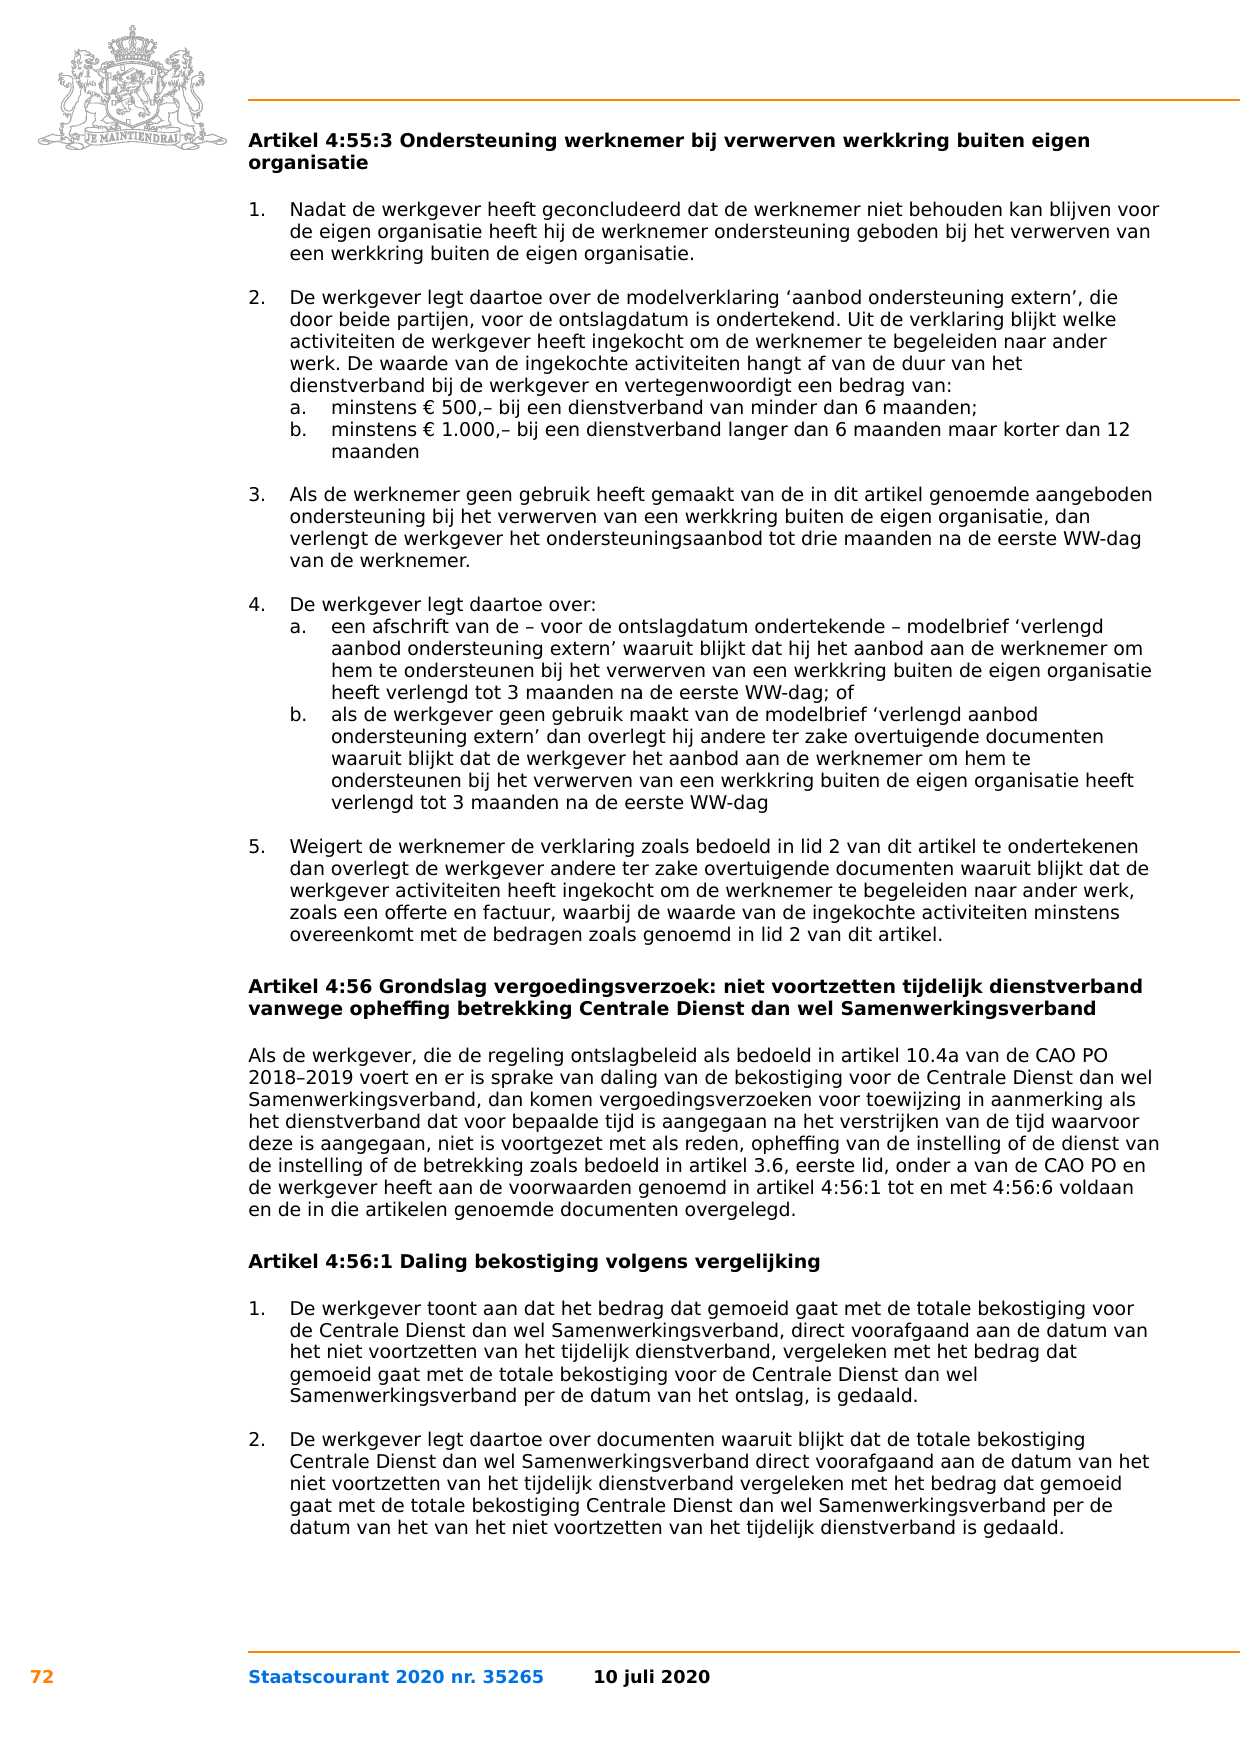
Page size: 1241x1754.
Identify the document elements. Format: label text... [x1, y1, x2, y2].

text 2. De werkgever legt daartoe over documenten waaruit blijkt dat de totale bekostiging Centrale Dienst dan wel Samenwerkingsverband direct voorafgaand aan de datum van het niet voortzetten van het tijdelijk dienstverband vergeleken met het bedrag dat gemoeid gaat met de totale bekostiging Centrale Dienst dan wel Samenwerkingsverband per de datum van het van het niet voortzetten van het tijdelijk dienstverband is gedaald. [248, 1429, 1163, 1539]
text 3. Als de werknemer geen gebruik heeft gemaakt van de in dit artikel genoemde aangeboden ondersteuning bij het verwerven van een werkkring buiten de eigen organisatie, dan verlengt de werkgever het ondersteuningsaanbod tot drie maanden na de eerste WW-dag van de werknemer. [248, 484, 1163, 572]
text 4. De werkgever legt daartoe over: [248, 594, 1163, 616]
picture [38, 25, 227, 150]
text a. een afschrift van de – voor de ontslagdatum ondertekende – modelbrief ‘verlengd aanbod ondersteuning extern’ waaruit blijkt dat hij het aanbod aan de werknemer om hem te ondersteunen bij het verwerven van een werkkring buiten de eigen organisatie heeft verlengd tot 3 maanden na de eerste WW-dag; of [289, 616, 1163, 704]
text 1. Nadat de werkgever heeft geconcludeerd dat de werknemer niet behouden kan blijven voor de eigen organisatie heeft hij de werknemer ondersteuning geboden bij het verwerven van een werkkring buiten de eigen organisatie. [248, 199, 1163, 265]
subtitle Artikel 4:56:1 Daling bekostiging volgens vergelijking [248, 1251, 1163, 1272]
text 2. De werkgever legt daartoe over de modelverklaring ‘aanbod ondersteuning extern’, die door beide partijen, voor de ontslagdatum is ondertekend. Uit de verklaring blijkt welke activiteiten de werkgever heeft ingekocht om de werknemer te begeleiden naar ander werk. De waarde van de ingekochte activiteiten hangt af van de duur van het dienstverband bij de werkgever en vertegenwoordigt een bedrag van: [248, 287, 1163, 397]
text 5. Weigert de werknemer de verklaring zoals bedoeld in lid 2 van dit artikel te ondertekenen dan overlegt de werkgever andere ter zake overtuigende documenten waaruit blijkt dat de werkgever activiteiten heeft ingekocht om de werknemer te begeleiden naar ander werk, zoals een offerte en factuur, waarbij de waarde van de ingekochte activiteiten minstens overeenkomt met de bedragen zoals genoemd in lid 2 van dit artikel. [248, 836, 1163, 946]
text b. minstens € 1.000,– bij een dienstverband langer dan 6 maanden maar korter dan 12 maanden [289, 418, 1163, 462]
text Als de werkgever, die de regeling ontslagbeleid als bedoeld in artikel 10.4a van de CAO PO 2018–2019 voert en er is sprake van daling van de bekostiging voor de Centrale Dienst dan wel Samenwerkingsverband, dan komen vergoedingsverzoeken voor toewijzing in aanmerking als het dienstverband dat voor bepaalde tijd is aangegaan na het verstrijken van de tijd waarvoor deze is aangegaan, niet is voortgezet met als reden, opheffing van de instelling of de dienst van de instelling of de betrekking zoals bedoeld in artikel 3.6, eerste lid, onder a van de CAO PO en de werkgever heeft aan de voorwaarden genoemd in artikel 4:56:1 tot en met 4:56:6 voldaan en de in die artikelen genoemde documenten overgelegd. [248, 1045, 1163, 1221]
subtitle Artikel 4:55:3 Ondersteuning werknemer bij verwerven werkkring buiten eigen organisatie [248, 130, 1163, 174]
text 1. De werkgever toont aan dat het bedrag dat gemoeid gaat met de totale bekostiging voor de Centrale Dienst dan wel Samenwerkingsverband, direct voorafgaand aan de datum van het niet voortzetten van het tijdelijk dienstverband, vergeleken met het bedrag dat gemoeid gaat met de totale bekostiging voor de Centrale Dienst dan wel Samenwerkingsverband per de datum van het ontslag, is gedaald. [248, 1297, 1163, 1407]
subtitle Artikel 4:56 Grondslag vergoedingsverzoek: niet voortzetten tijdelijk dienstverband vanwege opheffing betrekking Centrale Dienst dan wel Samenwerkingsverband [248, 976, 1163, 1020]
text b. als de werkgever geen gebruik maakt van de modelbrief ‘verlengd aanbod ondersteuning extern’ dan overlegt hij andere ter zake overtuigende documenten waaruit blijkt dat de werkgever het aanbod aan de werknemer om hem te ondersteunen bij het verwerven van een werkkring buiten de eigen organisatie heeft verlengd tot 3 maanden na de eerste WW-dag [289, 704, 1163, 814]
text a. minstens € 500,– bij een dienstverband van minder dan 6 maanden; [289, 397, 1163, 418]
